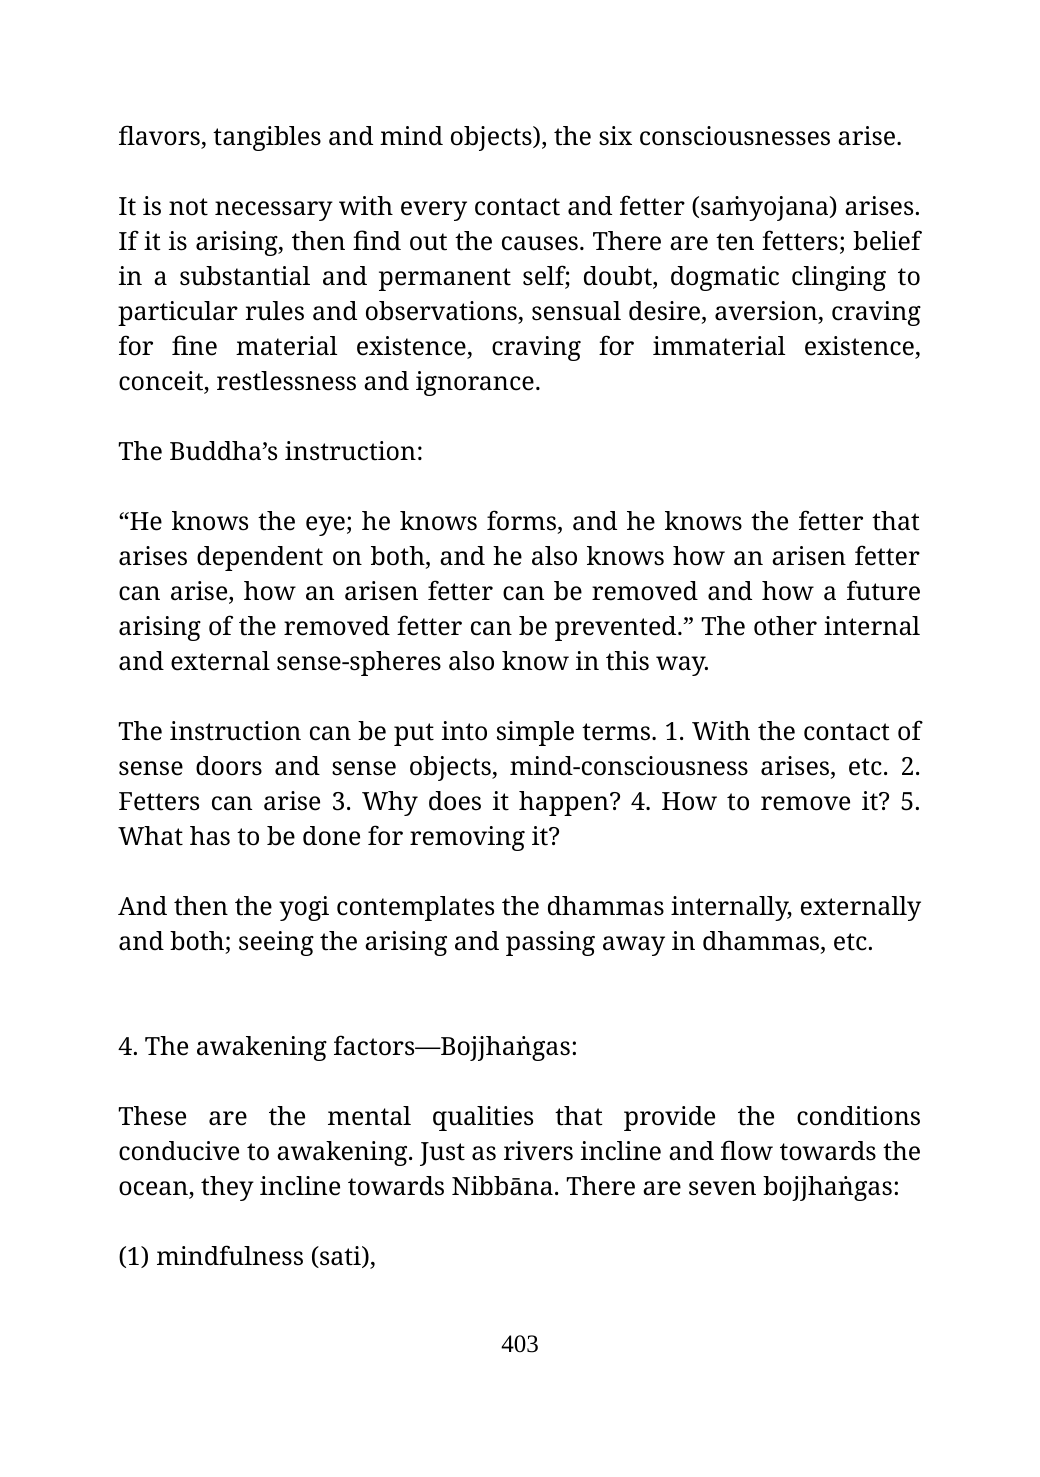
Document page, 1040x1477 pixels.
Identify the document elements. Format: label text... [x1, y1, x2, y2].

text flavors, tangibles and mind objects), the six consciousnesses arise. It is not necessary with every contact and fetter (saṁyojana) arises. If it is arising, then find out the causes. There are ten fetters; belief in a substantial and permanent self; doubt, dogmatic clinging to particular rules and observations, sensual desire, aversion, craving for fine material existence, craving for immaterial existence, conceit, restlessness and ignorance. The Buddha’s instruction: “He knows the eye; he knows forms, and he knows the fetter that arises dependent on both, and he also knows how an arisen fetter can arise, how an arisen fetter can be removed and how a future arising of the removed fetter can be prevented.” The other internal and external sense-spheres also know in this way. The instruction can be put into simple terms. 1. With the contact of sense doors and sense objects, mind-consciousness arises, etc. 2. Fetters can arise 3. Why does it happen? 4. How to remove it? 5. What has to be done for removing it? And then the yogi contemplates the dhammas internally, externally and both; seeing the arising and passing away in dhammas, etc. 4. The awakening factors—Bojjhaṅgas: These are the mental qualities that provide the conditions conducive to awakening. Just as rivers incline and flow towards the ocean, they incline towards Nibbāna. There are seven bojjhaṅgas: (1) mindfulness (sati), [118, 118, 922, 1273]
